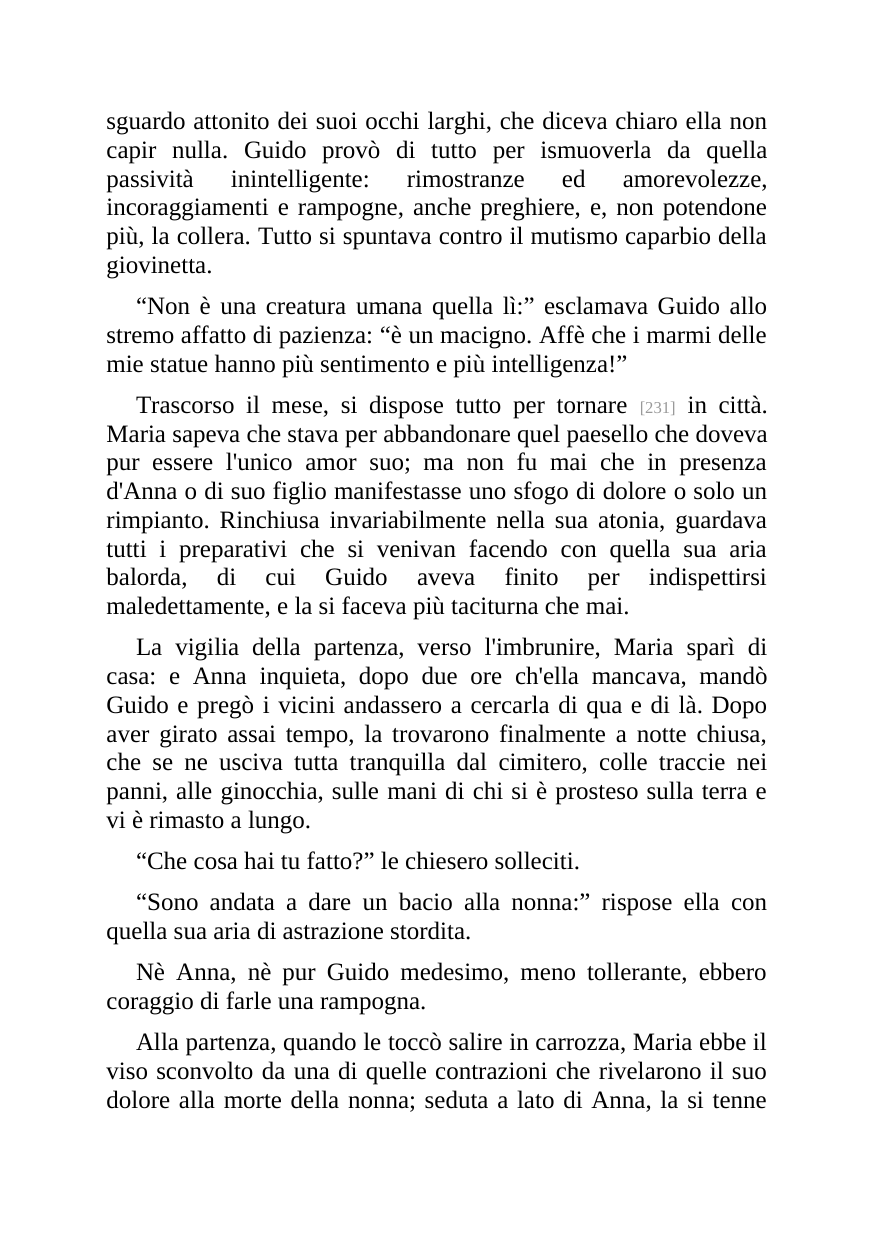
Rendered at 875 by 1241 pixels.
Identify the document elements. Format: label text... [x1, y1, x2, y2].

text “Sono andata a dare un bacio alla nonna:” rispose ella con quella sua aria di astrazione stordita. [106, 887, 768, 945]
text Nè Anna, nè pur Guido medesimo, meno tollerante, ebbero coraggio di farle una rampogna. [106, 957, 768, 1015]
text Alla partenza, quando le toccò salire in carrozza, Maria ebbe il viso sconvolto da una di quelle contrazioni che rivelarono il suo dolore alla morte della nonna; seduta a lato di Anna, la si tenne [106, 1027, 768, 1114]
text “Non è una creatura umana quella lì:” esclamava Guido allo stremo affatto di pazienza: “è un macigno. Affè che i marmi delle mie statue hanno più sentimento e più intelligenza!” [106, 291, 768, 377]
text sguardo attonito dei suoi occhi larghi, che diceva chiaro ella non capir nulla. Guido provò di tutto per ismuoverla da quella passività inintelligente: rimostranze ed amorevolezze, incoraggiamenti e rampogne, anche preghiere, e, non potendone più, la collera. Tutto si spuntava contro il mutismo caparbio della giovinetta. [106, 106, 768, 279]
text La vigilia della partenza, verso l'imbrunire, Maria sparì di casa: e Anna inquieta, dopo due ore ch'ella mancava, mandò Guido e pregò i vicini andassero a cercarla di qua e di là. Dopo aver girato assai tempo, la trovarono finalmente a notte chiusa, che se ne usciva tutta tranquilla dal cimitero, colle traccie nei panni, alle ginocchia, sulle mani di chi si è prosteso sulla terra e vi è rimasto a lungo. [106, 632, 768, 834]
text “Che cosa hai tu fatto?” le chiesero solleciti. [106, 846, 768, 875]
text Trascorso il mese, si dispose tutto per tornare [231] in città. Maria sapeva che stava per abbandonare quel paesello che doveva pur essere l'unico amor suo; ma non fu mai che in presenza d'Anna o di suo figlio manifestasse uno sfogo di dolore o solo un rimpianto. Rinchiusa invariabilmente nella sua atonia, guardava tutti i preparativi che si venivan facendo con quella sua aria balorda, di cui Guido aveva finito per indispettirsi maledettamente, e la si faceva più taciturna che mai. [106, 390, 768, 620]
